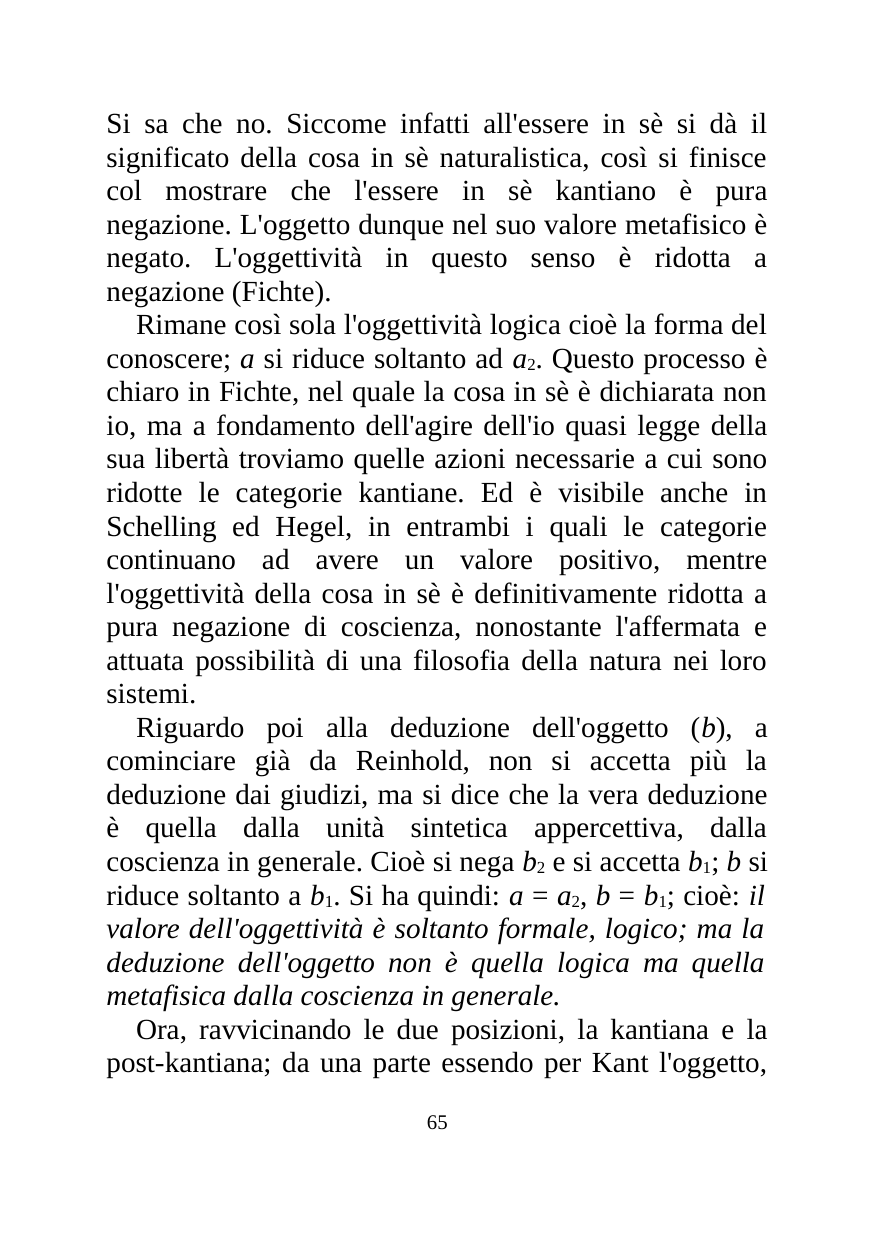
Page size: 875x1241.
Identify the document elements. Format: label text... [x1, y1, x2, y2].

text Si sa che no. Siccome infatti all'essere in sè si dà il significato della cosa in sè naturalistica, così si finisce col mostrare che l'essere in sè kantiano è pura negazione. L'oggetto dunque nel suo valore metafisico è negato. L'oggettività in questo senso è ridotta a negazione (Fichte). [106, 106, 768, 307]
text Ora, ravvicinando le due posizioni, la kantiana e la post-kantiana; da una parte essendo per Kant l'oggetto, [106, 1012, 768, 1079]
text Rimane così sola l'oggettività logica cioè la forma del conoscere; a si riduce soltanto ad a2. Questo processo è chiaro in Fichte, nel quale la cosa in sè è dichiarata non io, ma a fondamento dell'agire dell'io quasi legge della sua libertà troviamo quelle azioni necessarie a cui sono ridotte le categorie kantiane. Ed è visibile anche in Schelling ed Hegel, in entrambi i quali le categorie continuano ad avere un valore positivo, mentre l'oggettività della cosa in sè è definitivamente ridotta a pura negazione di coscienza, nonostante l'affermata e attuata possibilità di una filosofia della natura nei loro sistemi. [106, 307, 768, 710]
text Riguardo poi alla deduzione dell'oggetto (b), a cominciare già da Reinhold, non si accetta più la deduzione dai giudizi, ma si dice che la vera deduzione è quella dalla unità sintetica appercettiva, dalla coscienza in generale. Cioè si nega b2 e si accetta b1; b si riduce soltanto a b1. Si ha quindi: a = a2, b = b1; cioè: il valore dell'oggettività è soltanto formale, logico; ma la deduzione dell'oggetto non è quella logica ma quella metafisica dalla coscienza in generale. [106, 710, 768, 1012]
